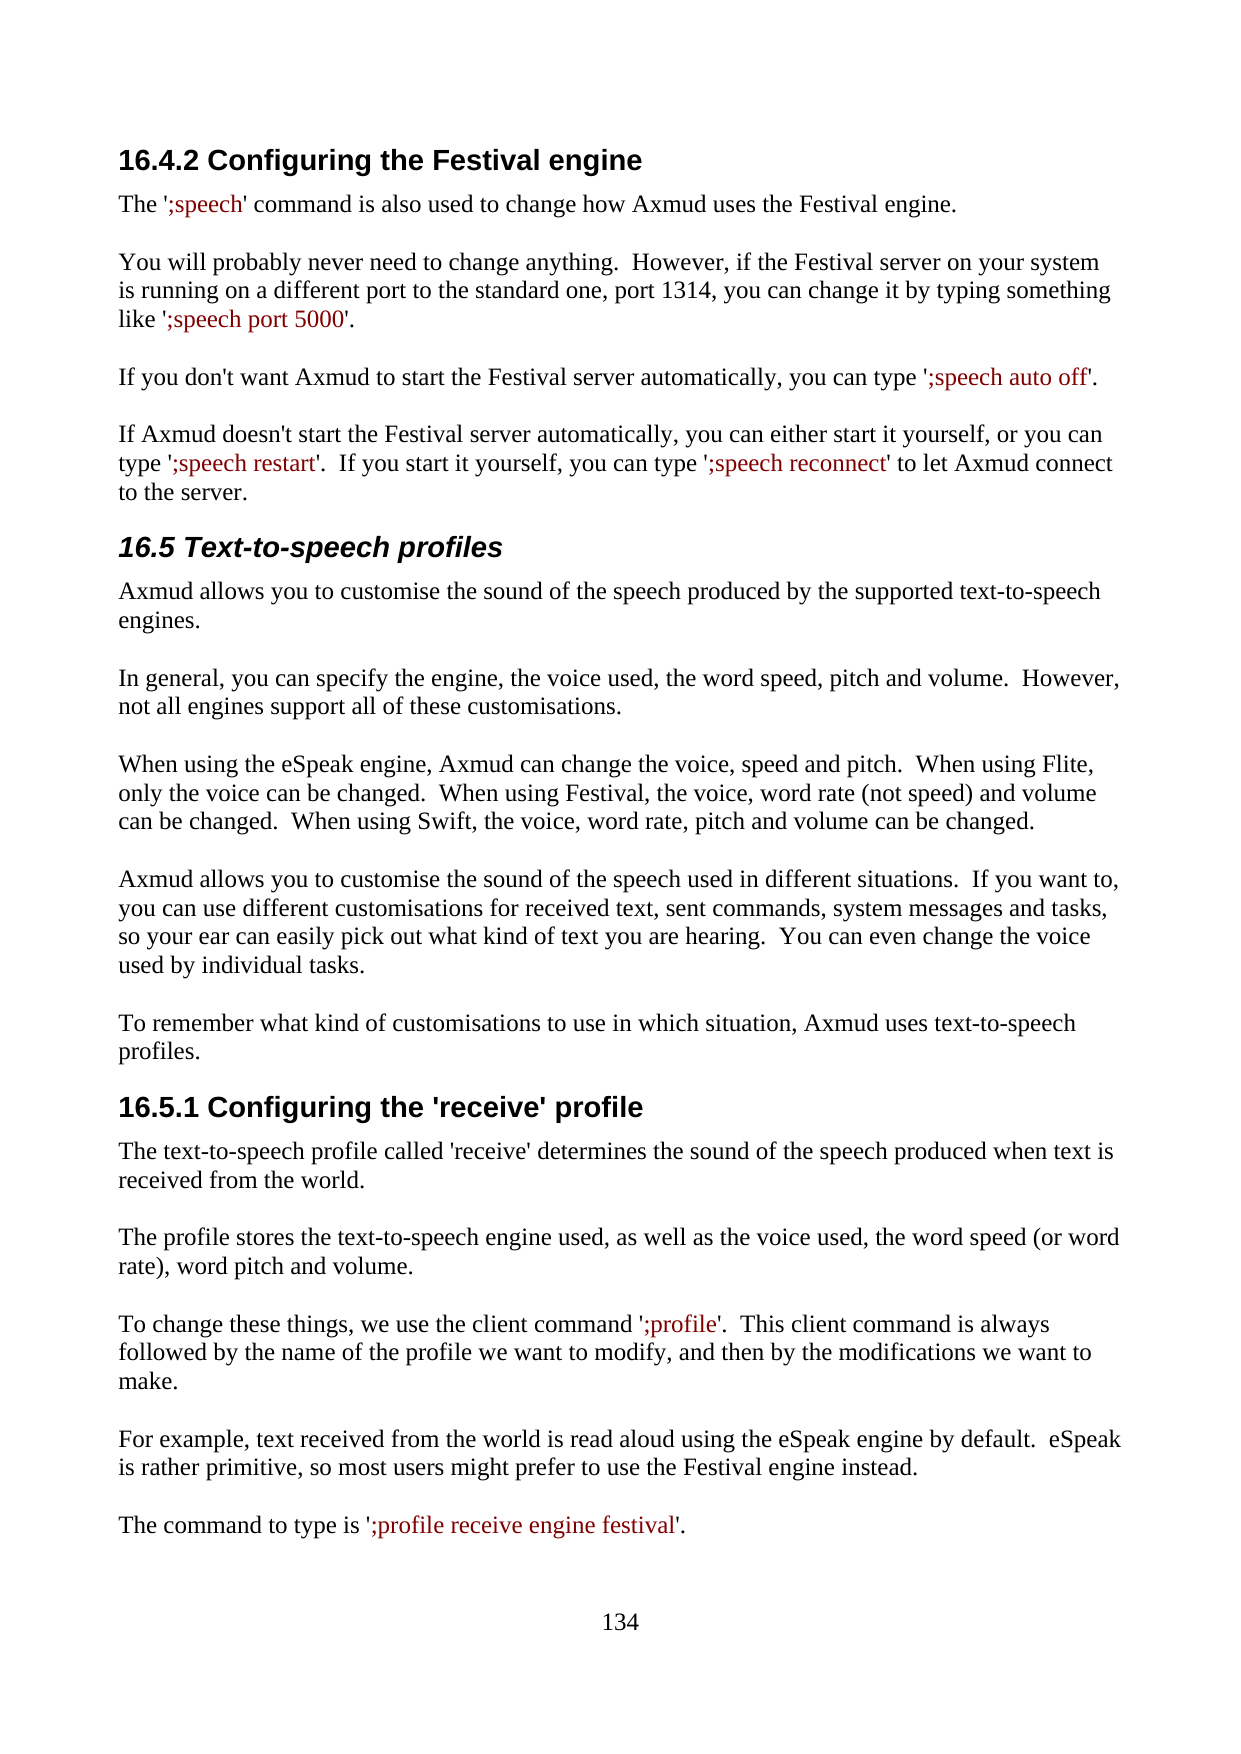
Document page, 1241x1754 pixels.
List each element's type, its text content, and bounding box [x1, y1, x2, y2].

text The profile stores the text-to-speech engine used, as well as the voice used, the word speed (or word rate), word pitch and volume. [118, 1222, 1122, 1280]
text Axmud allows you to customise the sound of the speech produced by the supported text-to-speech engines. [118, 576, 1122, 634]
text To remember what kind of customisations to use in which situation, Axmud uses text-to-speech profiles. [118, 1008, 1122, 1065]
text The text-to-speech profile called 'receive' determines the sound of the speech produced when text is received from the world. [118, 1136, 1122, 1194]
text Axmud allows you to customise the sound of the speech used in different situations. If you want to, you can use different customisations for received text, sent commands, system messages and tasks, so your ear can easily pick out what kind of text you are hearing. You can even change the voice used by individual tasks. [118, 864, 1122, 979]
text The ';speech' command is also used to change how Axmud uses the Festival engine. [118, 189, 1122, 218]
text In general, you can specify the engine, the voice used, the word speed, pitch and volume. However, not all engines support all of these customisations. [118, 663, 1122, 720]
text If Axmud doesn't start the Festival server automatically, you can either start it yourself, or you can type ';speech restart'. If you start it yourself, you can type ';speech reconnect' to let Axmud connect to the server. [118, 419, 1122, 505]
text When using the eSpeak engine, Axmud can change the voice, speed and pitch. When using Flite, only the voice can be changed. When using Festival, the voice, word rate (not speed) and volume can be changed. When using Swift, the voice, word rate, pitch and volume can be changed. [118, 749, 1122, 835]
text The command to type is ';profile receive engine festival'. [118, 1510, 1122, 1539]
text To change these things, we use the client command ';profile'. This client command is always followed by the name of the profile we want to modify, and then by the modifications we want to make. [118, 1309, 1122, 1395]
subtitle 16.5 Text-to-speech profiles [118, 530, 1122, 564]
text If you don't want Axmud to start the Festival server automatically, you can type ';speech auto off'. [118, 362, 1122, 390]
text You will probably never need to change anything. However, if the Festival server on your system is running on a different port to the standard one, port 1314, you can change it by typing something like ';speech port 5000'. [118, 247, 1122, 333]
subtitle 16.4.2 Configuring the Festival engine [118, 143, 1122, 177]
text For example, text received from the world is read aloud using the eSpeak engine by default. eSpeak is rather primitive, so most users might prefer to use the Festival engine instead. [118, 1424, 1122, 1481]
subtitle 16.5.1 Configuring the 'receive' profile [118, 1090, 1122, 1124]
